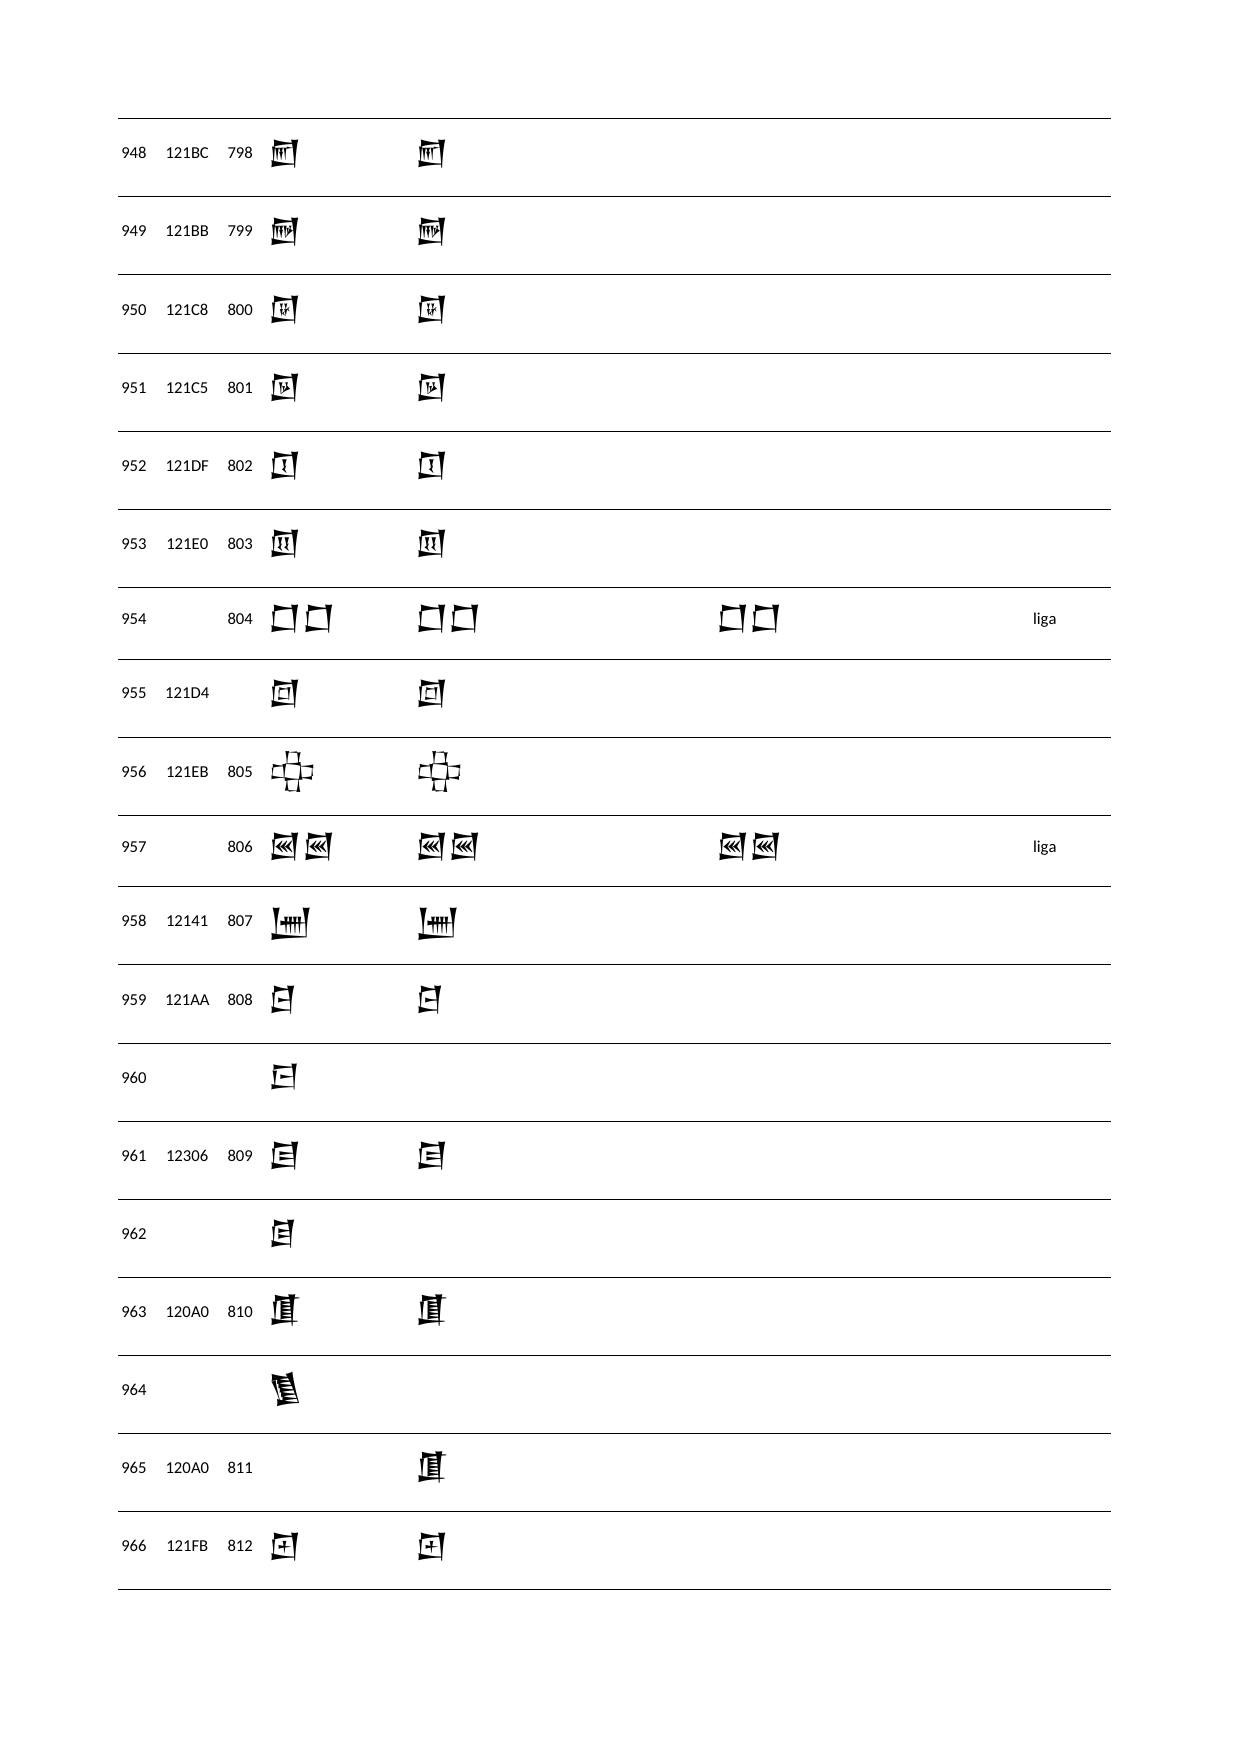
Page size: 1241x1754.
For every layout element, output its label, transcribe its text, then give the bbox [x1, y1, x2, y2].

table_cell [1030, 1044, 1111, 1121]
table_cell 121D4 [160, 660, 214, 737]
table_cell 𒂠 [266, 1278, 412, 1355]
table_cell 121EB [160, 738, 214, 815]
table_cell [1030, 432, 1111, 509]
table_cell 121E0 [160, 510, 214, 587]
table_cell 𒂉 [266, 1044, 412, 1121]
table_cell [412, 1356, 713, 1433]
table_cell 802 [214, 432, 266, 509]
table_cell 120A0 [160, 1434, 214, 1511]
table_cell 𒇧𒇧 [266, 816, 412, 886]
table_cell 811 [214, 1434, 266, 1511]
table_cell 121FB [160, 1512, 214, 1589]
table_cell [1030, 197, 1111, 274]
table_cell 966 [118, 1512, 160, 1589]
table_cell 953 [118, 510, 160, 587]
table_cell 960 [118, 1044, 160, 1121]
table_cell [713, 197, 1030, 274]
table_cell [1030, 738, 1111, 815]
table_cell 954 [118, 588, 160, 658]
table_cell [1030, 354, 1111, 431]
table_cell 𒇟 [412, 432, 713, 509]
table_cell 804 [214, 588, 266, 658]
table_cell 810 [214, 1278, 266, 1355]
table_cell [713, 887, 1030, 964]
table_cell 949 [118, 197, 160, 274]
table_cell [713, 275, 1030, 352]
table_cell [1030, 510, 1111, 587]
table_cell 𒇧𒇧 [713, 816, 1030, 886]
table_cell [214, 1356, 266, 1433]
table_cell 958 [118, 887, 160, 964]
table_cell 808 [214, 965, 266, 1042]
table_cell 𒌆 [266, 1122, 412, 1199]
table_cell 𒆸𒆸 [266, 588, 412, 658]
table_cell 𒇅 [412, 354, 713, 431]
table_cell 𒇠 [412, 510, 713, 587]
table_cell [1030, 887, 1111, 964]
table_cell 𒇻 [266, 1512, 412, 1589]
table_cell [266, 1434, 412, 1511]
table_cell [214, 660, 266, 737]
table_cell 𒅁 [266, 887, 412, 964]
table_cell 12141 [160, 887, 214, 964]
table_cell [713, 1044, 1030, 1121]
table_cell 957 [118, 816, 160, 886]
table_cell [1030, 119, 1111, 196]
table_cell 𒆼 [412, 119, 713, 196]
table_cell 964 [118, 1356, 160, 1433]
table_cell [713, 354, 1030, 431]
table_cell [160, 1356, 214, 1433]
table_cell [713, 1356, 1030, 1433]
table_cell 𒇔 [412, 660, 713, 737]
table_cell 𒇈 [412, 275, 713, 352]
table_cell 𒇅 [266, 354, 412, 431]
table_cell 121BB [160, 197, 214, 274]
table_cell 121DF [160, 432, 214, 509]
table_cell [1030, 1434, 1111, 1511]
table_cell 𒂠 [412, 1434, 713, 1511]
table_cell 798 [214, 119, 266, 196]
table_cell 807 [214, 887, 266, 964]
table_cell 959 [118, 965, 160, 1042]
table_cell [1030, 660, 1111, 737]
table_cell 𒆪 [412, 965, 713, 1042]
table_cell [412, 1200, 713, 1277]
table_cell 962 [118, 1200, 160, 1277]
table_cell [214, 1200, 266, 1277]
table_cell 950 [118, 275, 160, 352]
table_cell [214, 1044, 266, 1121]
table_cell 𒆸𒆸 [713, 588, 1030, 658]
table_cell 800 [214, 275, 266, 352]
table_cell 𒇻 [412, 1512, 713, 1589]
table_cell [160, 816, 214, 886]
table_cell 121C5 [160, 354, 214, 431]
table_cell 𒅁 [412, 887, 713, 964]
table_cell 965 [118, 1434, 160, 1511]
table_cell 956 [118, 738, 160, 815]
table_cell 𒇠 [266, 510, 412, 587]
table_cell [713, 1434, 1030, 1511]
table_cell 𒇫 [266, 738, 412, 815]
table_cell 𒇟 [266, 432, 412, 509]
table_cell 𒆸𒆸 [412, 588, 713, 658]
table_cell 𒌆 [412, 1122, 713, 1199]
table_cell liga [1030, 816, 1111, 886]
table_cell 12306 [160, 1122, 214, 1199]
table_cell 𒆻 [412, 197, 713, 274]
table_cell 𒆼 [266, 119, 412, 196]
table_cell 𒇫 [412, 738, 713, 815]
table_cell 963 [118, 1278, 160, 1355]
table_cell 955 [118, 660, 160, 737]
table_cell 803 [214, 510, 266, 587]
table_cell [1030, 1512, 1111, 1589]
table_cell [713, 1200, 1030, 1277]
table_cell [713, 432, 1030, 509]
table_cell [160, 588, 214, 658]
table_cell 961 [118, 1122, 160, 1199]
table_cell [713, 738, 1030, 815]
table_cell [412, 1044, 713, 1121]
table_cell 𒂠 [412, 1278, 713, 1355]
table_cell 948 [118, 119, 160, 196]
table_cell 𒆪 [266, 965, 412, 1042]
table_cell 121C8 [160, 275, 214, 352]
table_cell [713, 119, 1030, 196]
table_cell 𒇔 [266, 660, 412, 737]
table_cell 805 [214, 738, 266, 815]
table_cell liga [1030, 588, 1111, 658]
table_cell [713, 1278, 1030, 1355]
table_cell [160, 1200, 214, 1277]
table_cell 𒉇 [266, 1200, 412, 1277]
table_cell 𒍥 [266, 1356, 412, 1433]
table_cell [160, 1044, 214, 1121]
table_cell [1030, 275, 1111, 352]
table_cell 951 [118, 354, 160, 431]
table_cell 𒇈 [266, 275, 412, 352]
table_cell 812 [214, 1512, 266, 1589]
table_cell 809 [214, 1122, 266, 1199]
table_cell 120A0 [160, 1278, 214, 1355]
table_cell [713, 1122, 1030, 1199]
table_cell [713, 965, 1030, 1042]
table_cell 121BC [160, 119, 214, 196]
table_cell [1030, 1200, 1111, 1277]
table_cell [713, 510, 1030, 587]
table_cell 801 [214, 354, 266, 431]
table_cell [713, 660, 1030, 737]
table_cell 799 [214, 197, 266, 274]
table_cell 952 [118, 432, 160, 509]
table_cell 806 [214, 816, 266, 886]
table_cell 121AA [160, 965, 214, 1042]
table_cell [713, 1512, 1030, 1589]
table_cell [1030, 1356, 1111, 1433]
table_cell [1030, 1122, 1111, 1199]
table_cell [1030, 965, 1111, 1042]
table_cell 𒇧𒇧 [412, 816, 713, 886]
table_cell [1030, 1278, 1111, 1355]
table_cell 𒆻 [266, 197, 412, 274]
